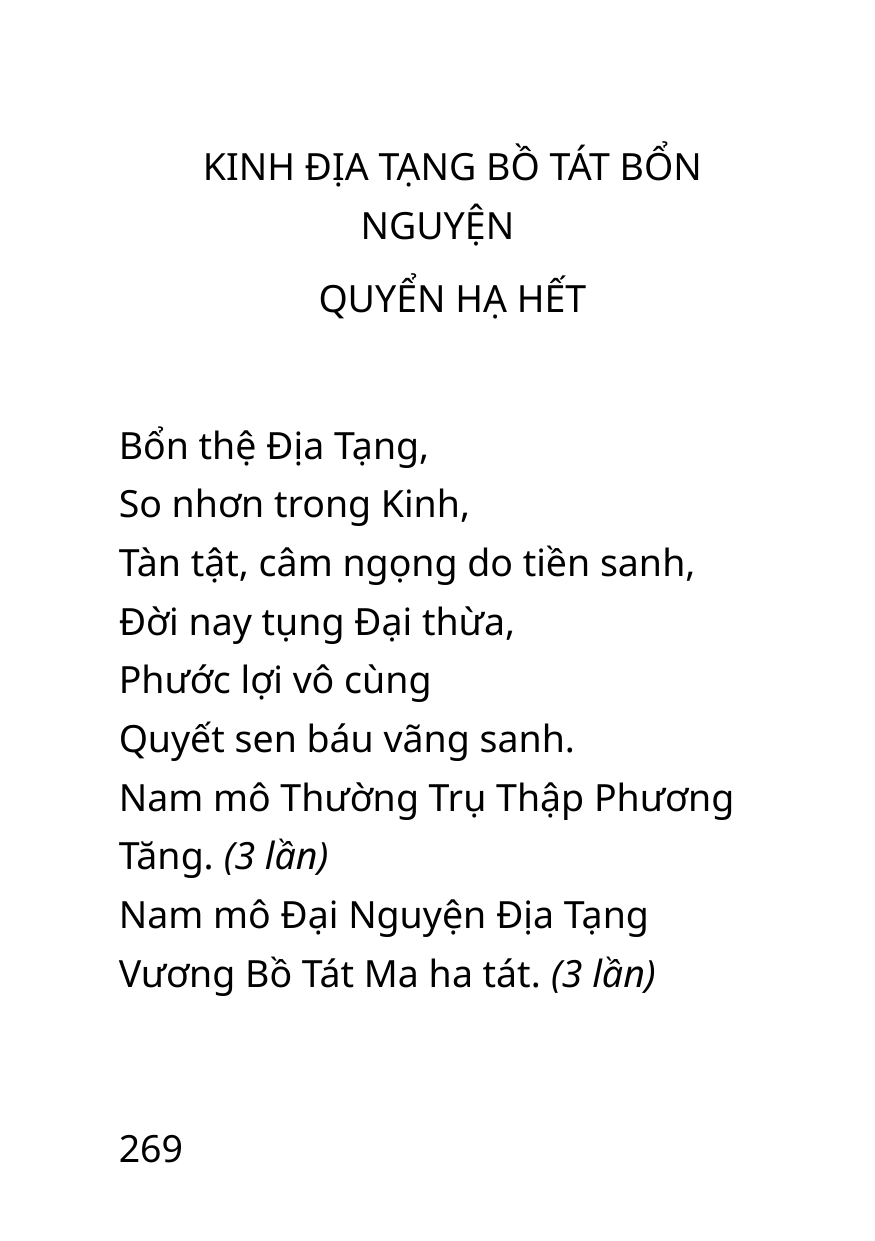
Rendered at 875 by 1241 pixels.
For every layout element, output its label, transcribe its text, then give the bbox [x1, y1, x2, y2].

text Đời nay tụng Đại thừa, [118, 595, 756, 646]
text Nam mô Đại Nguyện Địa Tạng Vương Bồ Tát Ma ha tát. (3 lần) [118, 888, 756, 998]
text QUYỂN HẠ HẾT [118, 273, 756, 324]
text So nhơn trong Kinh, [118, 478, 756, 529]
text Nam mô Thường Trụ Thập Phương Tăng. (3 lần) [118, 771, 756, 881]
text Tàn tật, câm ngọng do tiền sanh, [118, 536, 756, 587]
text Quyết sen báu vãng sanh. [118, 712, 756, 763]
text KINH ĐỊA TẠNG BỒ TÁT BỔN NGUYỆN [118, 141, 756, 250]
text Phước lợi vô cùng [118, 654, 756, 705]
text Bổn thệ Địa Tạng, [118, 419, 756, 470]
